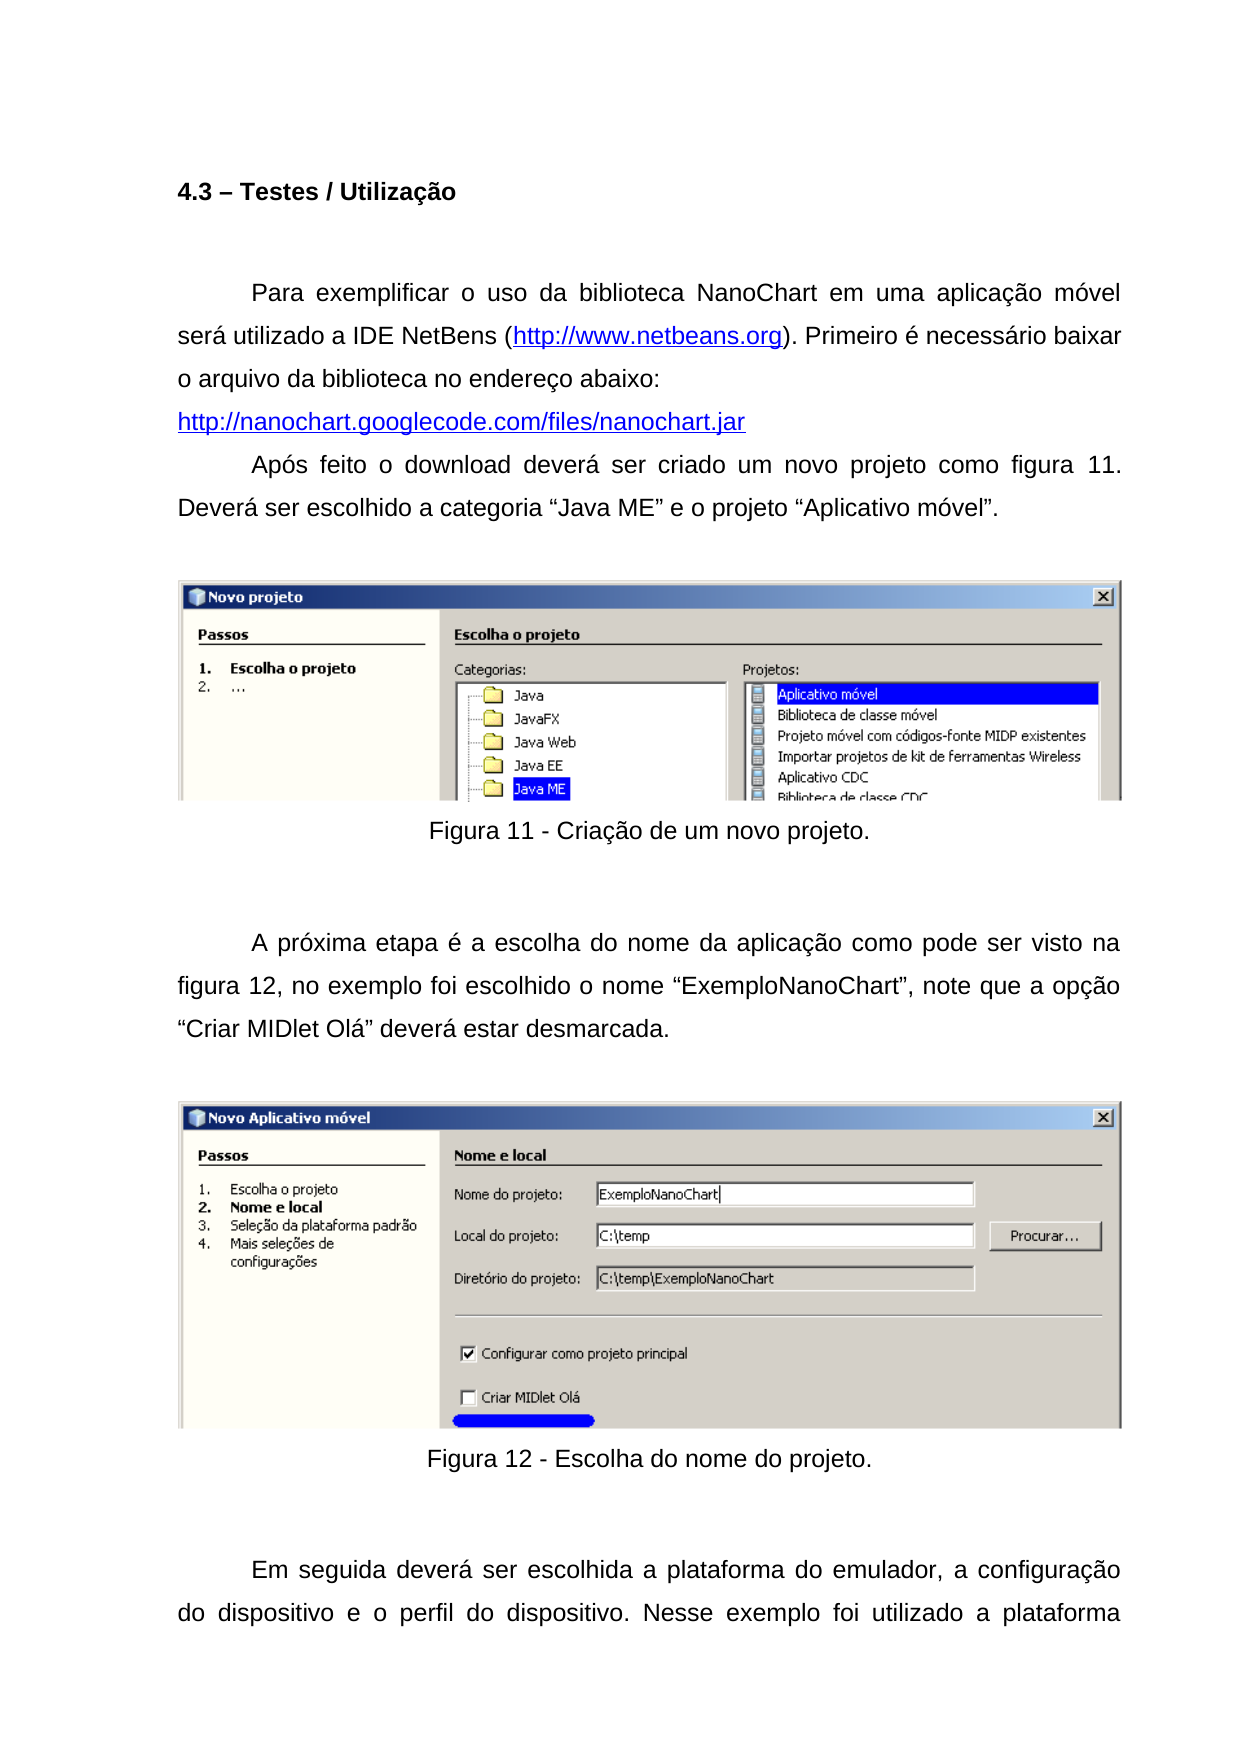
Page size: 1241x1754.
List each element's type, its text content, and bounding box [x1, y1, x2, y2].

text Em seguida deverá ser escolhida a plataforma do emulador, a configuração do dispositivo e o perfil do dispositivo. Nesse exemplo foi utilizado a plataforma [177, 1555, 1122, 1627]
picture [177, 579, 1123, 802]
text A próxima etapa é a escolha do nome da aplicação como pode ser visto na figura 12, no exemplo foi escolhido o nome “ExemploNanoChart”, note que a opção “Criar MIDlet Olá” deverá estar desmarcada. [177, 928, 1122, 1043]
text Após feito o download deverá ser criado um novo projeto como figura 11. Deverá ser escolhido a categoria “Java ME” e o projeto “Aplicativo móvel”. [177, 450, 1122, 522]
text http://nanochart.googlecode.com/files/nanochart.jar [177, 407, 1122, 436]
text Figura 12 - Escolha do nome do projeto. [177, 1430, 1122, 1473]
picture [177, 1100, 1123, 1430]
text Para exemplificar o uso da biblioteca NanoChart em uma aplicação móvel será utilizado a IDE NetBens (http://www.netbeans.org). Primeiro é necessário baixar o arquivo da biblioteca no endereço abaixo: [177, 278, 1122, 393]
text Figura 11 - Criação de um novo projeto. [177, 802, 1122, 845]
subtitle 4.3 – Testes / Utilização [177, 177, 1122, 206]
